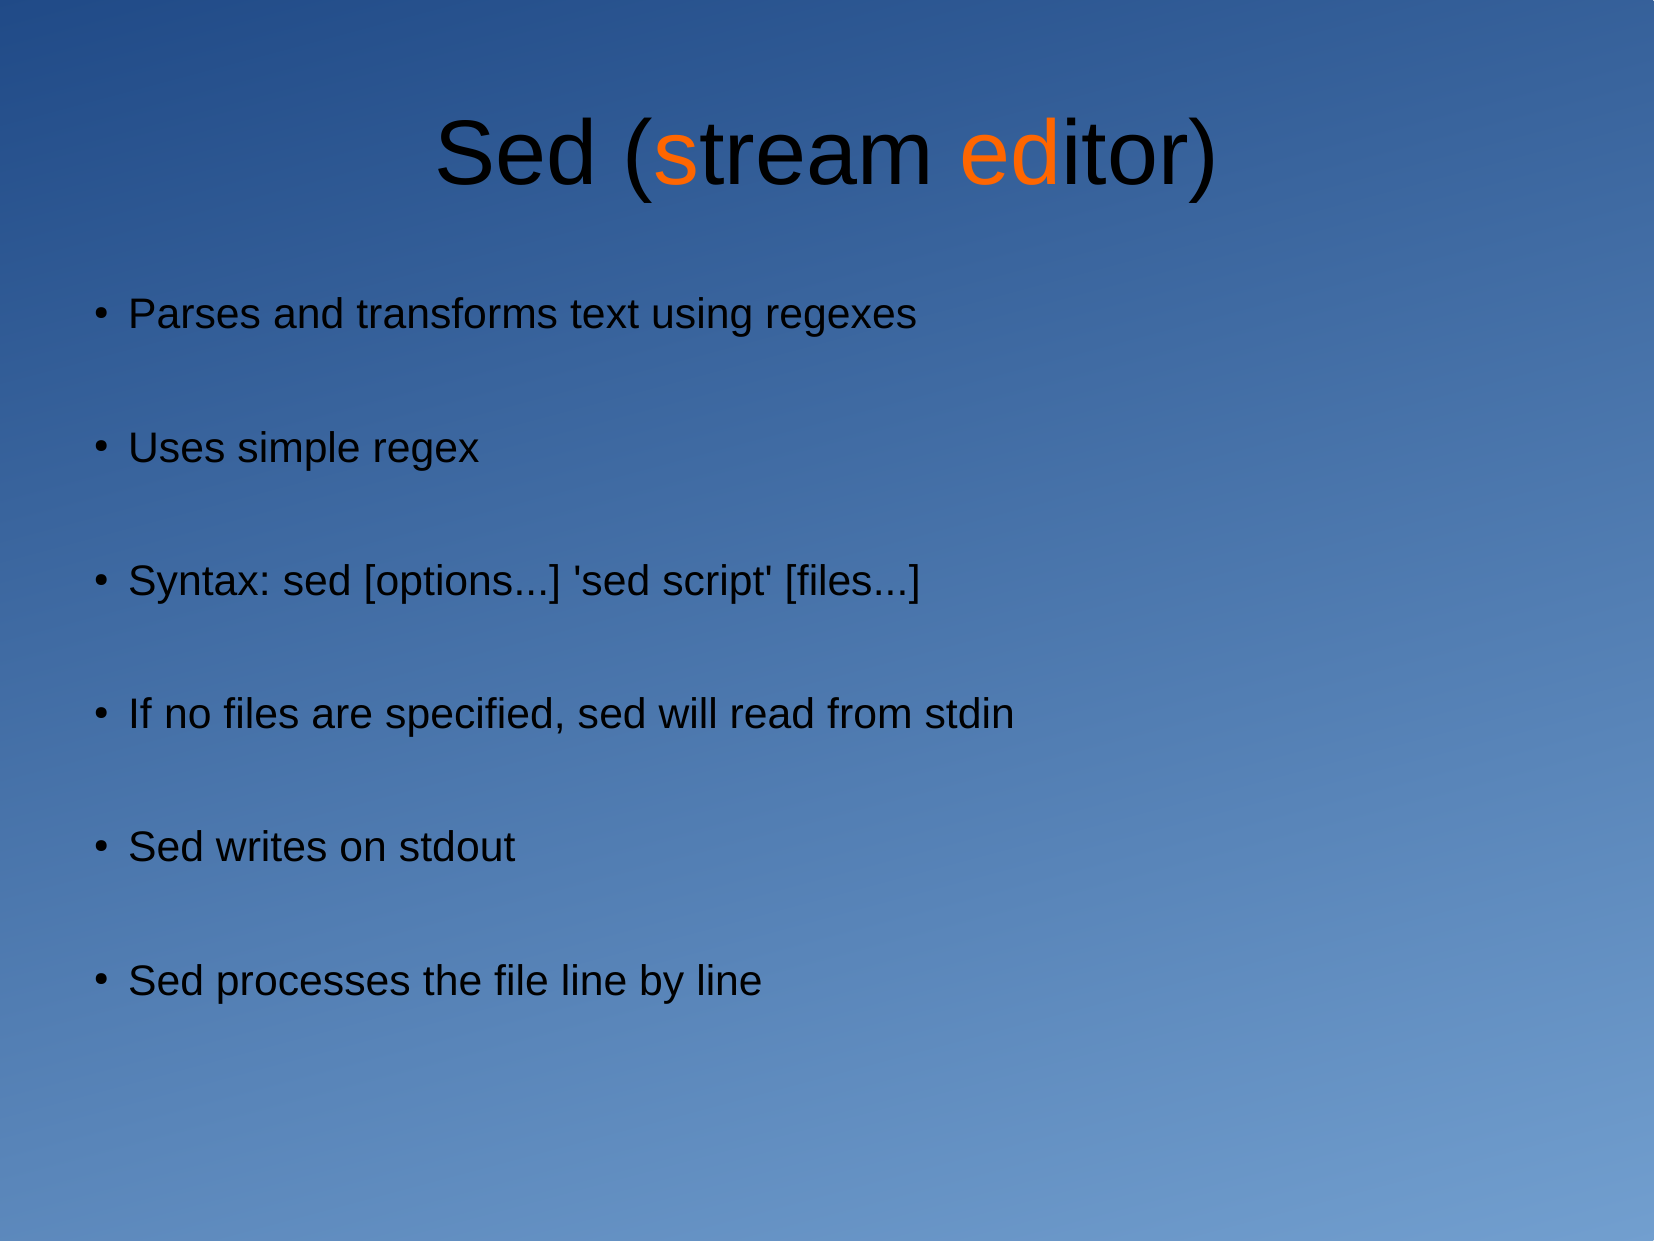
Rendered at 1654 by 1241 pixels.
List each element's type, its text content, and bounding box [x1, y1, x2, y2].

title Sed (stream editor) [82, 49, 1571, 257]
list Parses and transforms text using regexes Uses simple regex Syntax: sed [options...] 'sed script' [files...] If no files are specified, sed will read from stdin Sed writes on stdout Sed processes the file line by line [82, 290, 1571, 1010]
